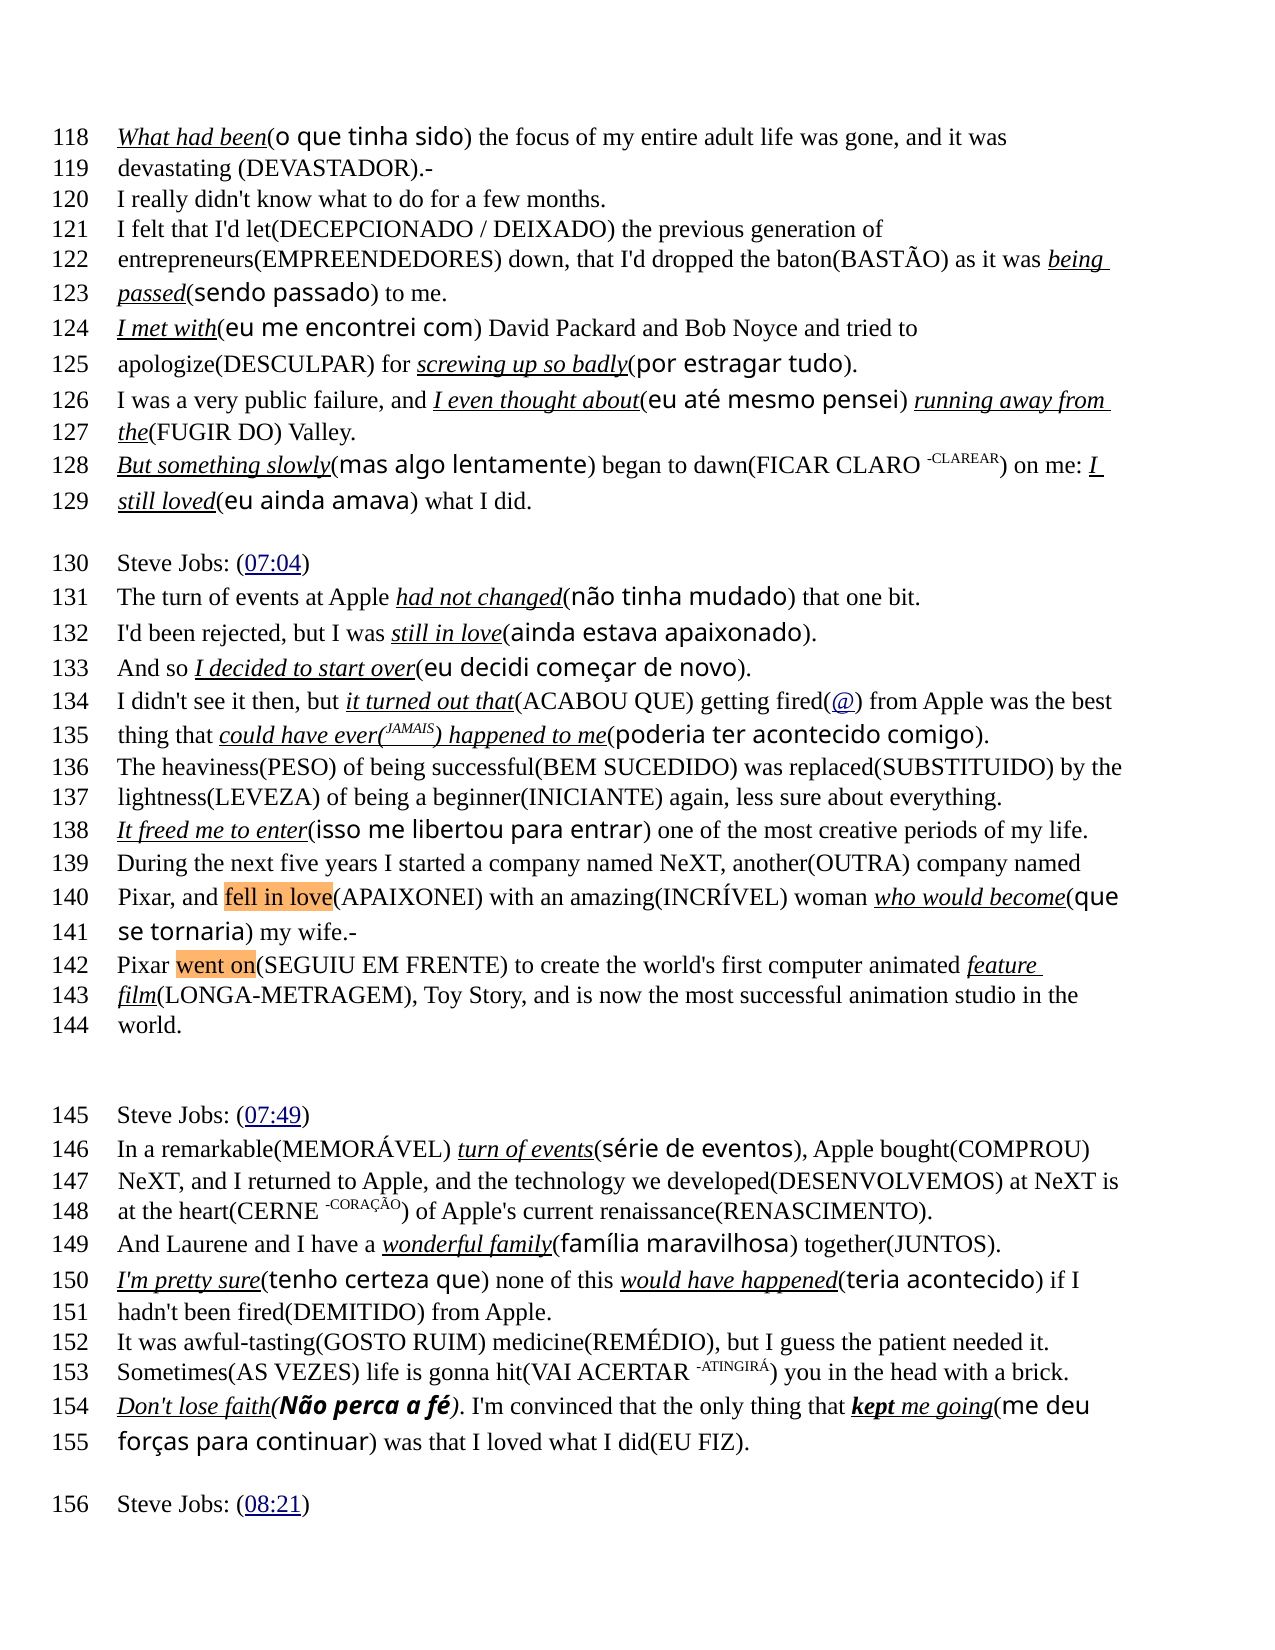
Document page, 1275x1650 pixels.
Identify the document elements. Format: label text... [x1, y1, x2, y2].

text I'm pretty sure(tenho certeza que) none of this would have happened(teria acontecido) if I hadn't been fired(DEMITIDO) from Apple. [117, 1262, 1126, 1326]
text It freed me to enter(isso me libertou para entrar) one of the most creative periods of my life. [117, 812, 1126, 846]
text Sometimes(AS VEZES) life is gonna hit(VAI ACERTAR -ATINGIRÁ) you in the head with a brick. [117, 1357, 1126, 1386]
text The turn of events at Apple had not changed(não tinha mudado) that one bit. [117, 579, 1126, 613]
text I really didn't know what to do for a few months. [117, 184, 1126, 212]
text It was awful-tasting(GOSTO RUIM) medicine(REMÉDIO), but I guess the patient needed it. [117, 1327, 1126, 1356]
text Steve Jobs: (08:21) [117, 1489, 1126, 1518]
text And Laurene and I have a wonderful family(família maravilhosa) together(JUNTOS). [117, 1226, 1126, 1260]
text What had been(o que tinha sido) the focus of my entire adult life was gone, and it was devastating (DEVASTADOR).- [117, 118, 1126, 182]
text In a remarkable(MEMORÁVEL) turn of events(série de eventos), Apple bought(COMPROU) NeXT, and I returned to Apple, and the technology we developed(DESENVOLVEMOS) at NeXT is at the heart(CERNE -CORAÇÃO) of Apple's current renaissance(RENASCIMENTO). [117, 1130, 1126, 1225]
text Steve Jobs: (07:49) [117, 1100, 1126, 1129]
text And so I decided to start over(eu decidi começar de novo). [117, 650, 1126, 684]
text I was a very public failure, and I even thought about(eu até mesmo pensei) running away from the(FUGIR DO) Valley. [117, 381, 1126, 446]
text I'd been rejected, but I was still in love(ainda estava apaixonado). [117, 614, 1126, 648]
text But something slowly(mas algo lentamente) began to dawn(FICAR CLARO -CLAREAR) on me: I still loved(eu ainda amava) what I did. [117, 447, 1126, 517]
text I met with(eu me encontrei com) David Packard and Bob Noyce and tried to apologize(DESCULPAR) for screwing up so badly(por estragar tudo). [117, 310, 1126, 380]
text Don't lose faith(Não perca a fé). I'm convinced that the only thing that kept me going(me deu forças para continuar) was that I loved what I did(EU FIZ). [117, 1387, 1126, 1457]
text Steve Jobs: (07:04) [117, 548, 1126, 577]
text I felt that I'd let(DECEPCIONADO / DEIXADO) the previous generation of entrepreneurs(EMPREENDEDORES) down, that I'd dropped the baton(BASTÃO) as it was being passed(sendo passado) to me. [117, 214, 1126, 308]
text During the next five years I started a company named NeXT, another(OUTRA) company named Pixar, and fell in love(APAIXONEI) with an amazing(INCRÍVEL) woman who would become(que se tornaria) my wife.- [117, 848, 1126, 948]
text The heaviness(PESO) of being successful(BEM SUCEDIDO) was replaced(SUBSTITUIDO) by the lightness(LEVEZA) of being a beginner(INICIANTE) again, less sure about everything. [117, 752, 1126, 811]
text Pixar went on(SEGUIU EM FRENTE) to create the world's first computer animated feature film(LONGA-METRAGEM), Toy Story, and is now the most successful animation studio in the world. [117, 950, 1126, 1039]
text I didn't see it then, but it turned out that(ACABOU QUE) getting fired(@) from Apple was the best thing that could have ever(JAMAIS) happened to me(poderia ter acontecido comigo). [117, 686, 1126, 750]
